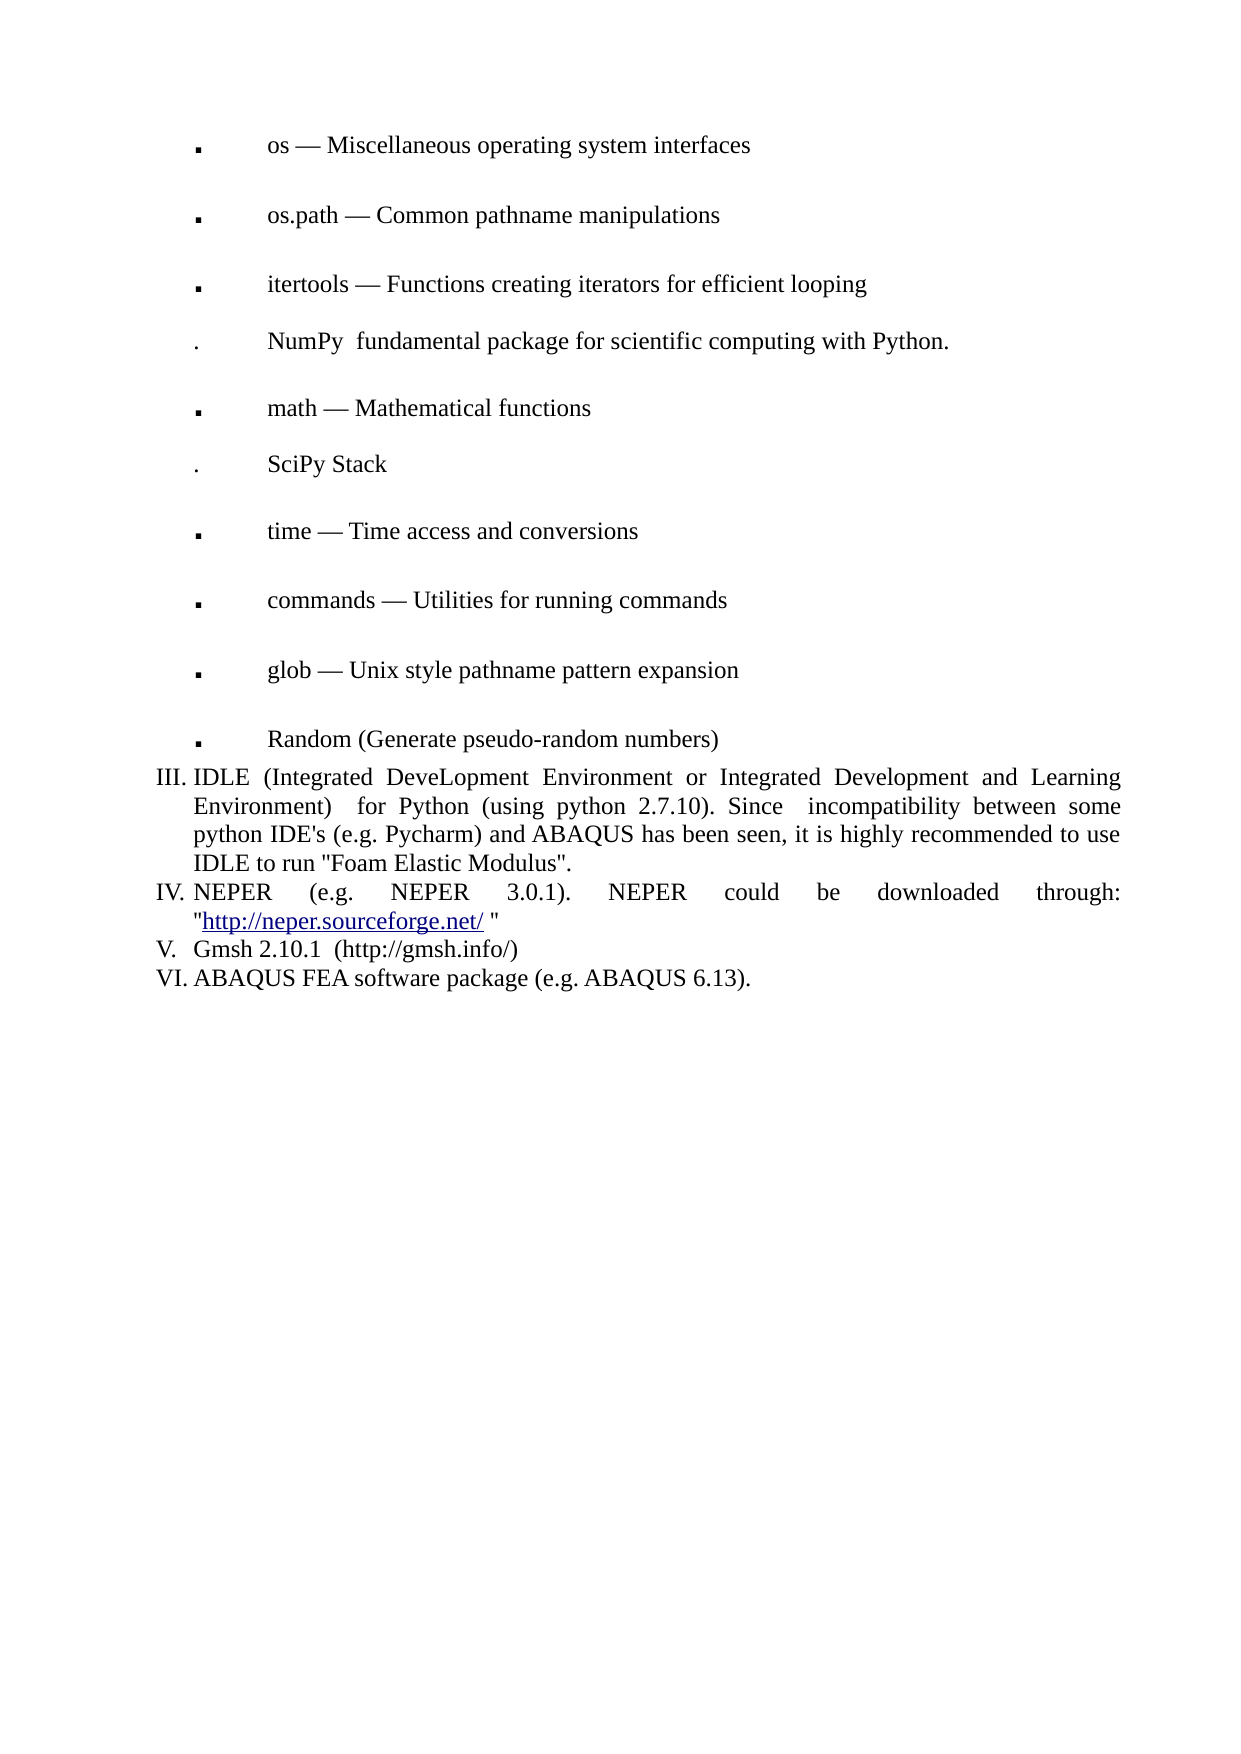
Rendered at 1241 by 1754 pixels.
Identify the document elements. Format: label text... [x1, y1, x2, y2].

subtitle SciPy Stack [193, 449, 1122, 478]
subtitle math — Mathematical functions [193, 380, 1122, 424]
subtitle commands — Utilities for running commands [193, 573, 1122, 617]
subtitle os.path — Common pathname manipulations [193, 187, 1122, 231]
list NEPER (e.g. NEPER 3.0.1). NEPER could be downloaded through: ''http://neper.sourceforge.net/ '' [156, 877, 1122, 934]
list ABAQUS FEA software package (e.g. ABAQUS 6.13). [156, 963, 1122, 992]
subtitle NumPy fundamental package for scientific computing with Python. [193, 326, 1122, 355]
subtitle Random (Generate pseudo-random numbers) [193, 712, 1122, 755]
subtitle os — Miscellaneous operating system interfaces [193, 118, 1122, 162]
subtitle glob — Unix style pathname pattern expansion [193, 642, 1122, 686]
list IDLE (Integrated DeveLopment Environment or Integrated Development and Learning Environment) for Python (using python 2.7.10). Since incompatibility between some python IDE's (e.g. Pycharm) and ABAQUS has been seen, it is highly recommended to use IDLE to run ''Foam Elastic Modulus''. [156, 762, 1122, 877]
subtitle time — Time access and conversions [193, 504, 1122, 548]
list Gmsh 2.10.1 (http://gmsh.info/) [156, 934, 1122, 963]
subtitle itertools — Functions creating iterators for efficient looping [193, 257, 1122, 300]
